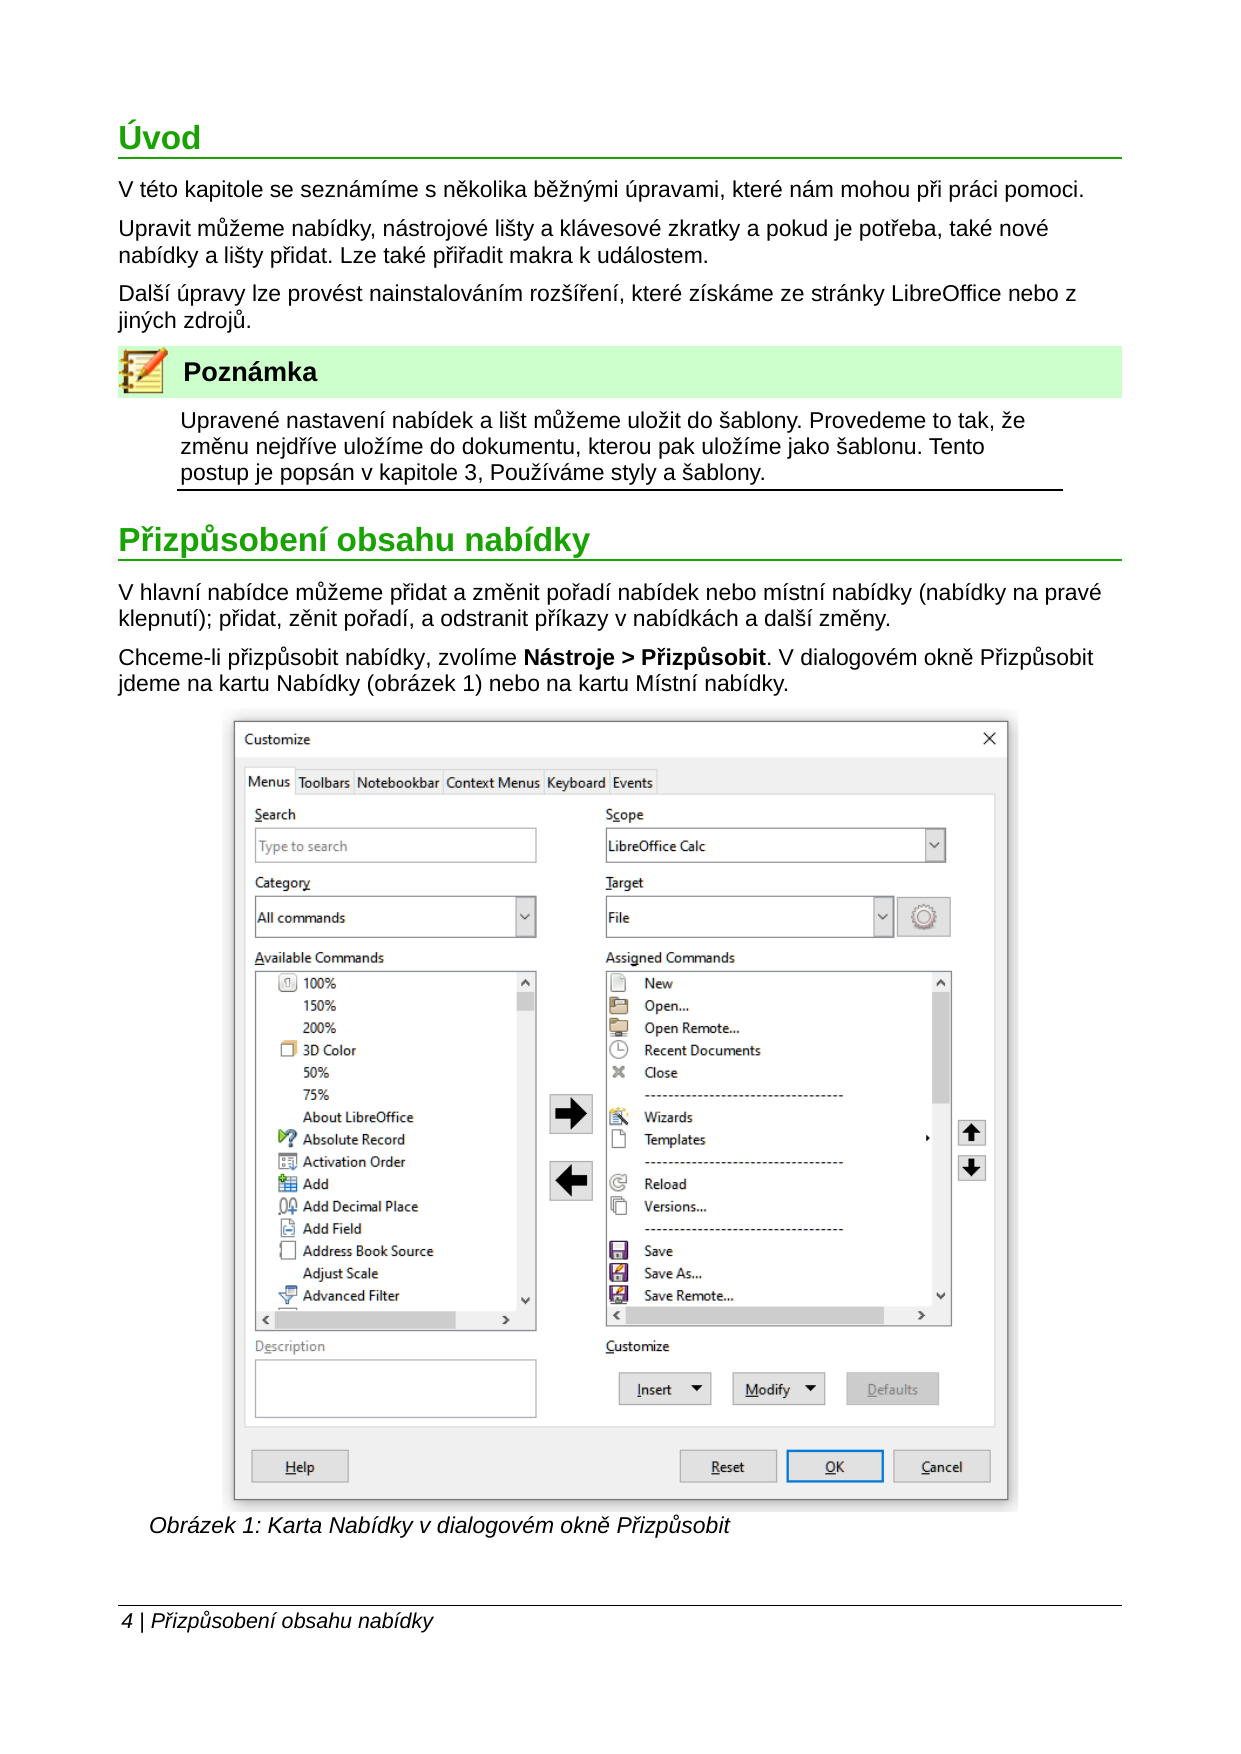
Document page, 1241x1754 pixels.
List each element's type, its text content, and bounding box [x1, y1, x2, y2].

subtitle Poznámka [118, 346, 1122, 398]
text Upravit můžeme nabídky, nástrojové lišty a klávesové zkratky a pokud je potřeba, také nové nabídky a lišty přidat. Lze také přiřadit makra k událostem. [118, 215, 1122, 268]
text Obrázek 1: Karta Nabídky v dialogovém okně Přizpůsobit [149, 1512, 1091, 1538]
text V hlavní nabídce můžeme přidat a změnit pořadí nabídek nebo místní nabídky (nabídky na pravé klepnutí); přidat, zěnit pořadí, a odstranit příkazy v nabídkách a další změny. [118, 578, 1122, 631]
picture [119, 346, 170, 397]
text V této kapitole se seznámíme s několika běžnými úpravami, které nám mohou při práci pomoci. [118, 176, 1122, 203]
picture [221, 708, 1019, 1512]
subtitle Úvod [118, 118, 1122, 157]
text Další úpravy lze provést nainstalováním rozšíření, které získáme ze stránky LibreOffice nebo z jiných zdrojů. [118, 280, 1122, 333]
text Upravené nastavení nabídek a lišt můžeme uložit do šablony. Provedeme to tak, že změnu nejdříve uložíme do dokumentu, kterou pak uložíme jako šablonu. Tento postup je popsán v kapitole 3, Používáme styly a šablony. [177, 404, 1063, 489]
subtitle Přizpůsobení obsahu nabídky [118, 520, 1122, 559]
list Chceme-li přizpůsobit nabídky, zvolíme Nástroje > Přizpůsobit. V dialogovém okně Přizpůsobit jdeme na kartu Nabídky (obrázek 1) nebo na kartu Místní nabídky. [118, 644, 1122, 696]
